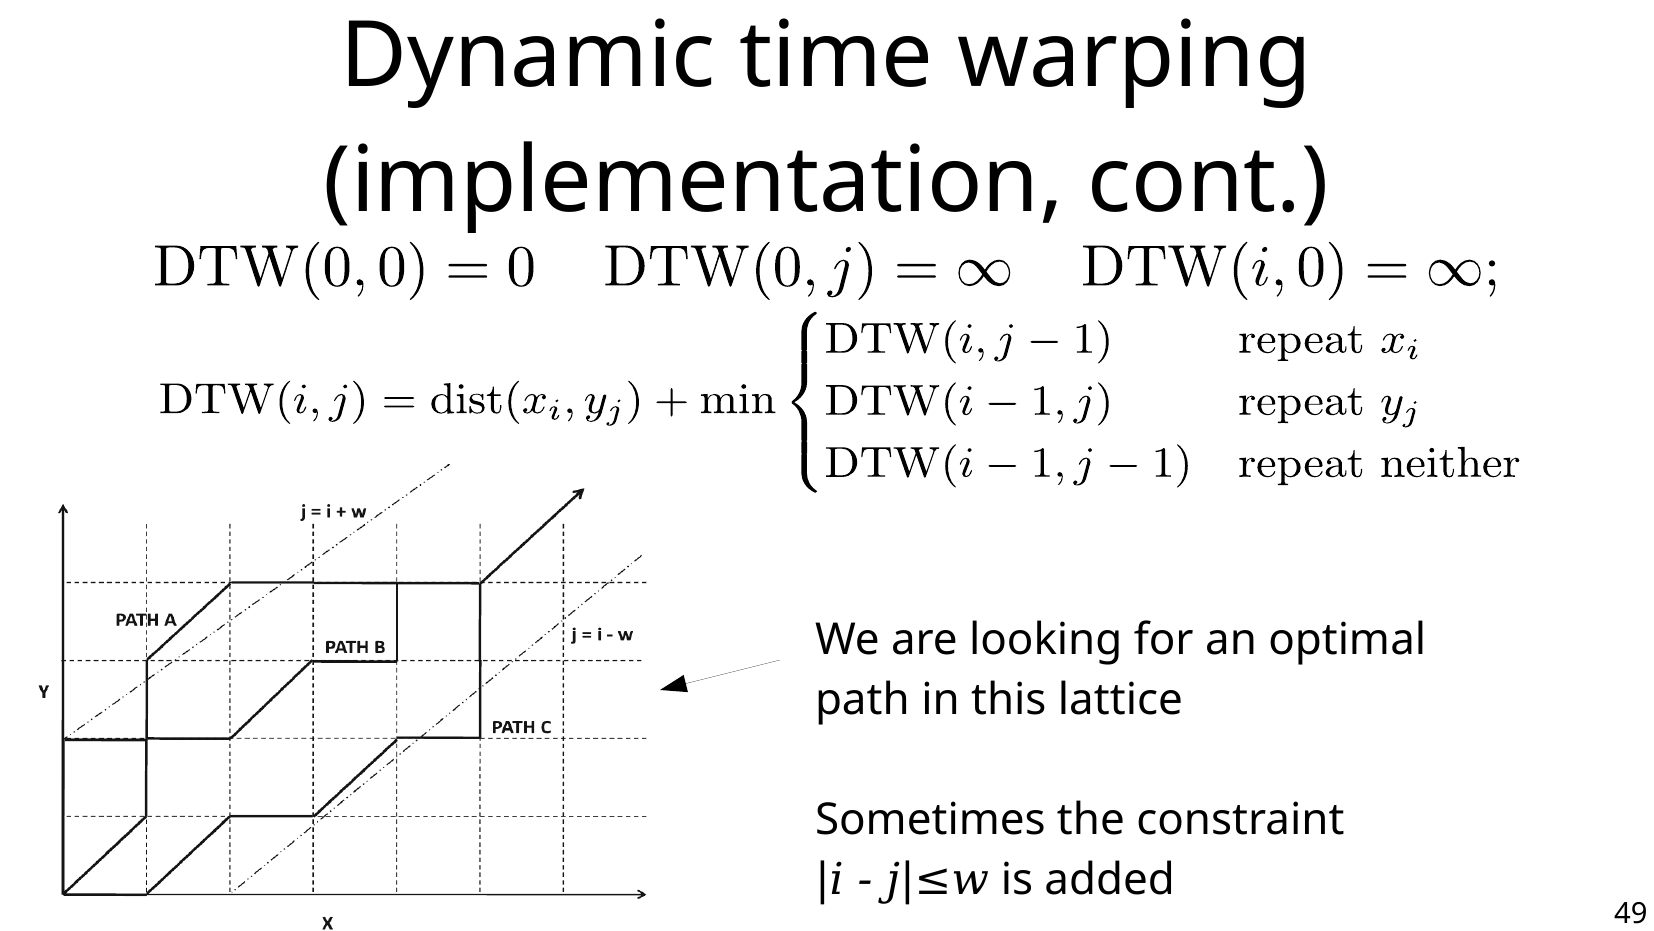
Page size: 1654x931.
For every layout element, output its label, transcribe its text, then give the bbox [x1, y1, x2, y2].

picture [17, 464, 661, 931]
text_box [153, 241, 1501, 301]
title Dynamic time warping (implementation, cont.) [82, 1, 1571, 226]
list We are looking for an optimal path in this lattice Sometimes the constraint |i - j|≤w is added [768, 607, 1459, 909]
text_box [158, 311, 1521, 493]
